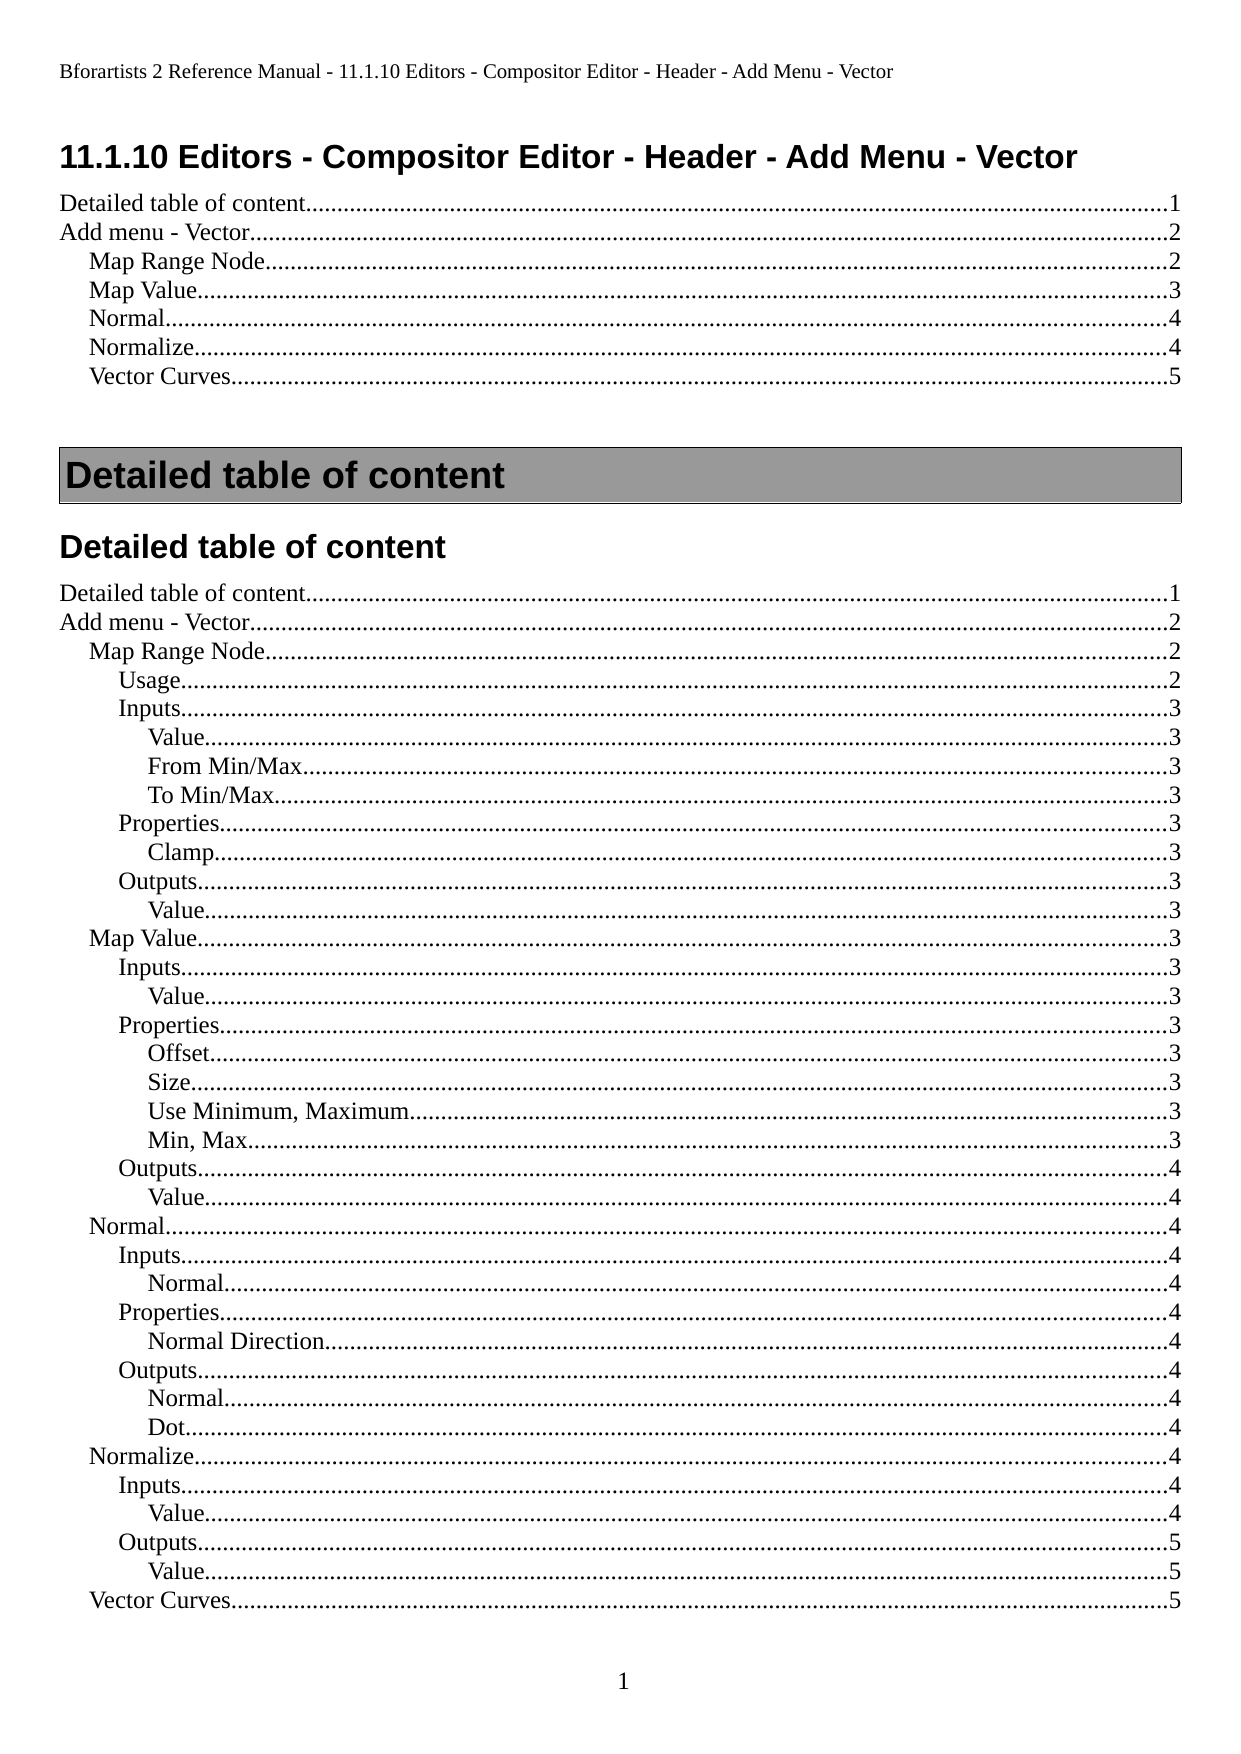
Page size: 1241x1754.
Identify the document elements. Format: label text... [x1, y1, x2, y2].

text Value 3 [147, 722, 1181, 751]
text Inputs 3 [118, 952, 1181, 981]
text Properties 3 [118, 808, 1181, 837]
text From Min/Max 3 [147, 751, 1181, 780]
text Value 4 [147, 1182, 1181, 1211]
text Normalize 4 [88, 1441, 1181, 1470]
text Detailed table of content 1 [59, 188, 1181, 217]
text Clamp 3 [147, 837, 1181, 866]
text Value 4 [147, 1498, 1181, 1527]
text Value 5 [147, 1556, 1181, 1585]
text Normal Direction 4 [147, 1326, 1181, 1355]
text Add menu - Vector 2 [59, 607, 1181, 636]
text Vector Curves 5 [88, 1585, 1181, 1613]
text Normalize 4 [88, 332, 1181, 361]
subtitle 11.1.10 Editors - Compositor Editor - Header - Add Menu - Vector [59, 138, 1181, 176]
text Properties 3 [118, 1010, 1181, 1038]
text Normal 4 [88, 1211, 1181, 1240]
text Outputs 5 [118, 1527, 1181, 1556]
text Detailed table of content 1 [59, 578, 1181, 607]
subtitle Detailed table of content [59, 528, 1181, 566]
text Offset 3 [147, 1038, 1181, 1067]
text Size 3 [147, 1067, 1181, 1096]
text Inputs 4 [118, 1240, 1181, 1268]
text Properties 4 [118, 1297, 1181, 1326]
text Map Value 3 [88, 275, 1181, 303]
text Usage 2 [118, 665, 1181, 693]
text Map Range Node 2 [88, 636, 1181, 665]
text Outputs 4 [118, 1153, 1181, 1182]
text Vector Curves 5 [88, 361, 1181, 390]
text Min, Max 3 [147, 1125, 1181, 1153]
text Outputs 3 [118, 866, 1181, 895]
text Dot 4 [147, 1412, 1181, 1441]
text Use Minimum, Maximum 3 [147, 1096, 1181, 1125]
text Inputs 4 [118, 1470, 1181, 1498]
text Value 3 [147, 895, 1181, 923]
text Add menu - Vector 2 [59, 217, 1181, 246]
table_header Detailed table of content [60, 448, 1181, 502]
text Normal 4 [147, 1268, 1181, 1297]
text Normal 4 [88, 303, 1181, 332]
text Outputs 4 [118, 1355, 1181, 1383]
text Value 3 [147, 981, 1181, 1010]
text To Min/Max 3 [147, 780, 1181, 808]
text Inputs 3 [118, 693, 1181, 722]
text Map Range Node 2 [88, 246, 1181, 275]
text Map Value 3 [88, 923, 1181, 952]
text Normal 4 [147, 1383, 1181, 1412]
